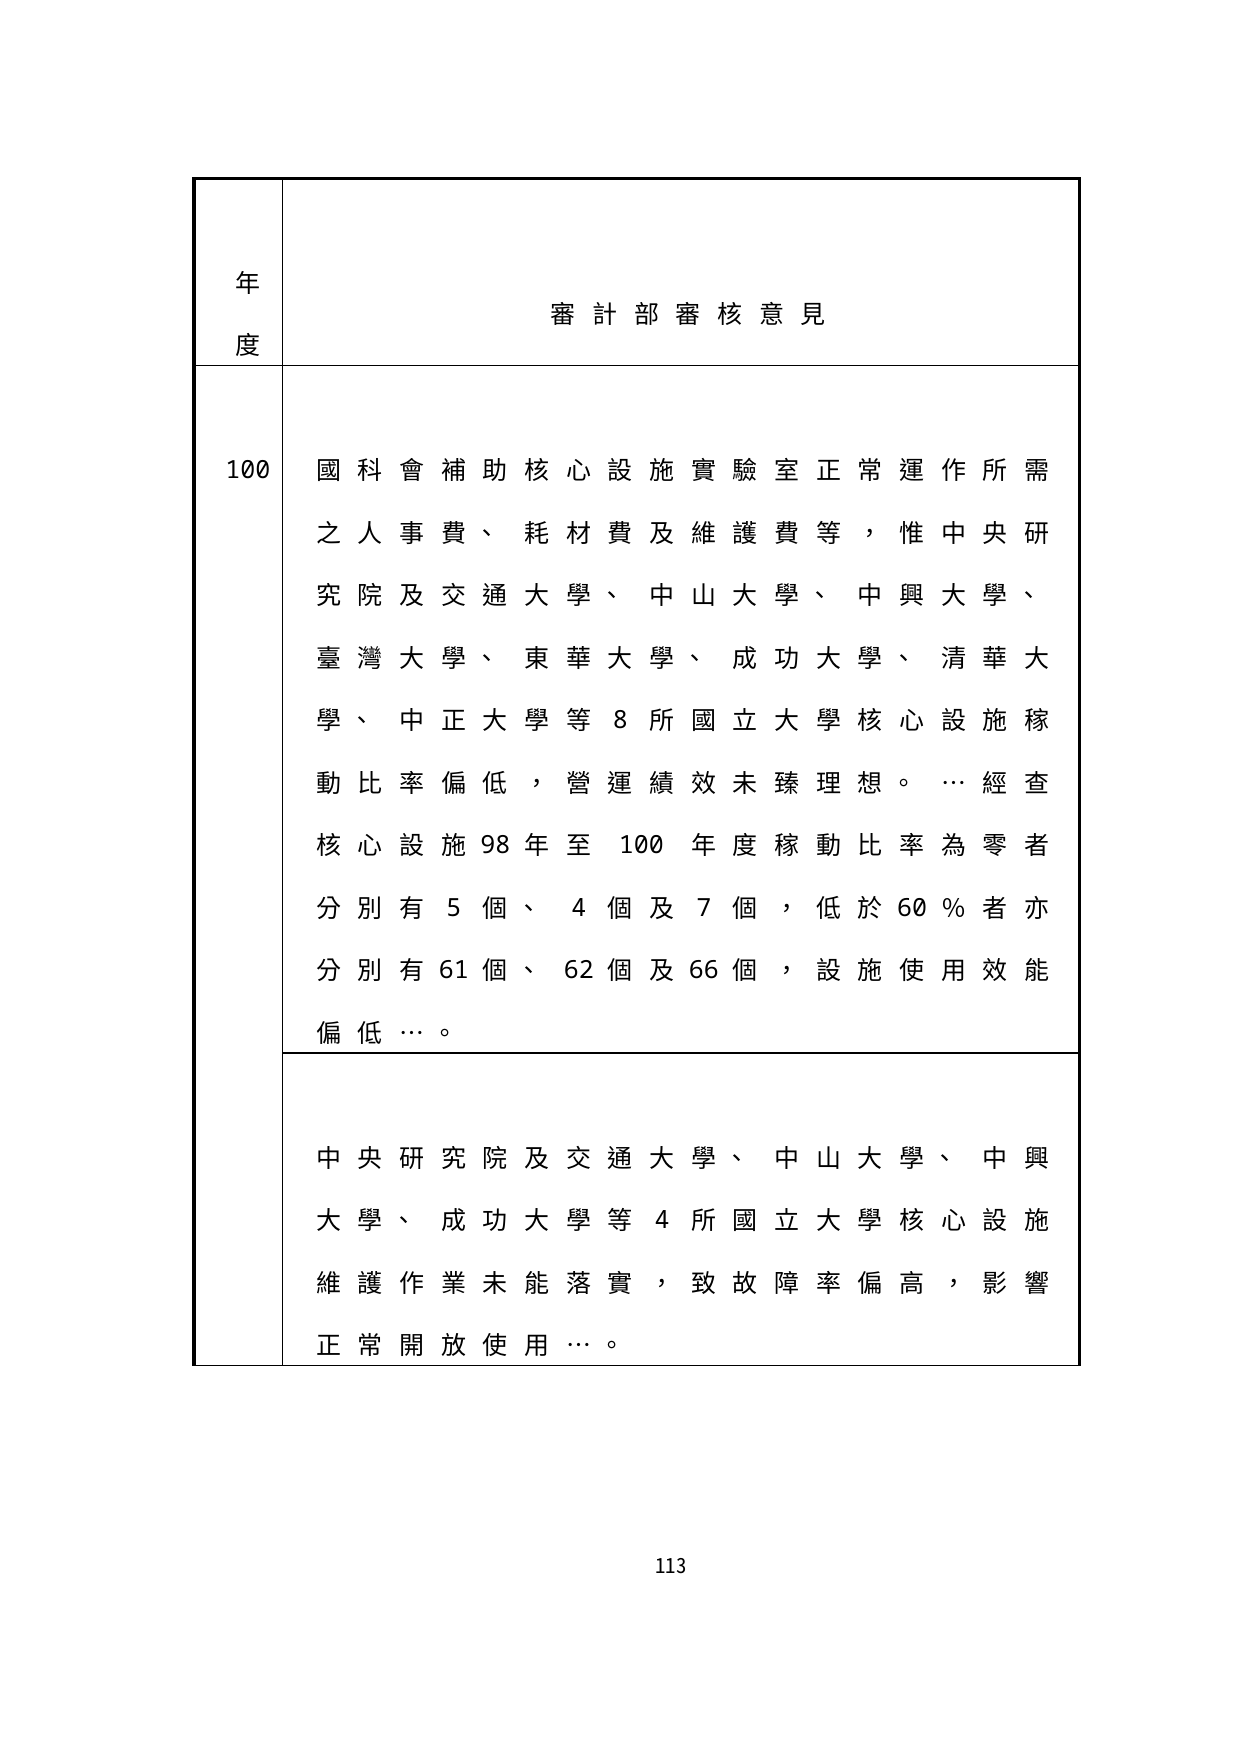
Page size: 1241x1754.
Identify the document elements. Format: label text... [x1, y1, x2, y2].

table_cell 100 [196, 366, 282, 1365]
table_cell 國科會補助核心設施實驗室正常運作所需之人事費、耗材費及維護費等，惟中央研究院及交通大學、中山大學、中興大學、臺灣大學、東華大學、成功大學、清華大學、中正大學等8所國立大學核心設施稼動比率偏低，營運績效未臻理想。…經查核心設施98年至100年度稼動比率為零者分別有5個、4個及7個，低於60％者亦分別有61個、62個及66個，設施使用效能偏低…。 [283, 366, 1078, 1052]
table_header 審計部審核意見 [283, 180, 1078, 365]
table_cell 中央研究院及交通大學、中山大學、中興大學、成功大學等4所國立大學核心設施維護作業未能落實，致故障率偏高，影響正常開放使用…。 [283, 1054, 1078, 1365]
table_header 年度 [196, 180, 282, 365]
